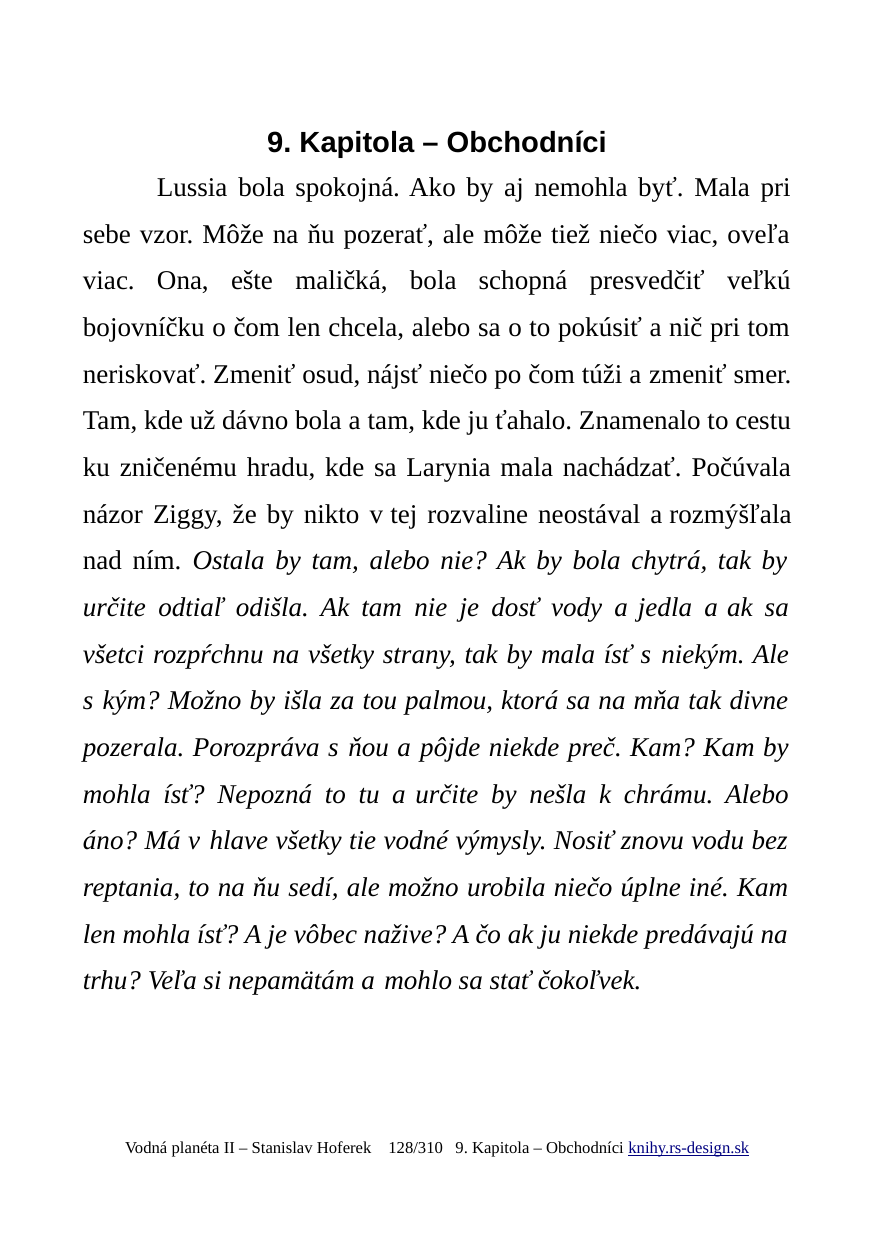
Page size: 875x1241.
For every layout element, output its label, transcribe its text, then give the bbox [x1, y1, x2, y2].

subtitle 9. Kapitola – Obchodníci [83, 125, 791, 159]
text Lussia bola spokojná. Ako by aj nemohla byť. Mala pri sebe vzor. Môže na ňu pozerať, ale môže tiež niečo viac, oveľa viac. Ona, ešte maličká, bola schopná presvedčiť veľkú bojovníčku o čom len chcela, alebo sa o to pokúsiť a nič pri tom neriskovať. Zmeniť osud, nájsť niečo po čom túži a zmeniť smer. Tam, kde už dávno bola a tam, kde ju ťahalo. Znamenalo to cestu ku zničenému hradu, kde sa Larynia mala nachádzať. Počúvala názor Ziggy, že by nikto v tej rozvaline neostával a rozmýšľala nad ním. Ostala by tam, alebo nie? Ak by bola chytrá, tak by určite odtiaľ odišla. Ak tam nie je dosť vody a jedla a ak sa všetci rozpŕchnu na všetky strany, tak by mala ísť s niekým. Ale s kým? Možno by išla za tou palmou, ktorá sa na mňa tak divne pozerala. Porozpráva s ňou a pôjde niekde preč. Kam? Kam by mohla ísť? Nepozná to tu a určite by nešla k chrámu. Alebo áno? Má v hlave všetky tie vodné výmysly. Nosiť znovu vodu bez reptania, to na ňu sedí, ale možno urobila niečo úplne iné. Kam len mohla ísť? A je vôbec nažive? A čo ak ju niekde predávajú na trhu? Veľa si nepamätám a mohlo sa stať čokoľvek. [83, 171, 791, 996]
